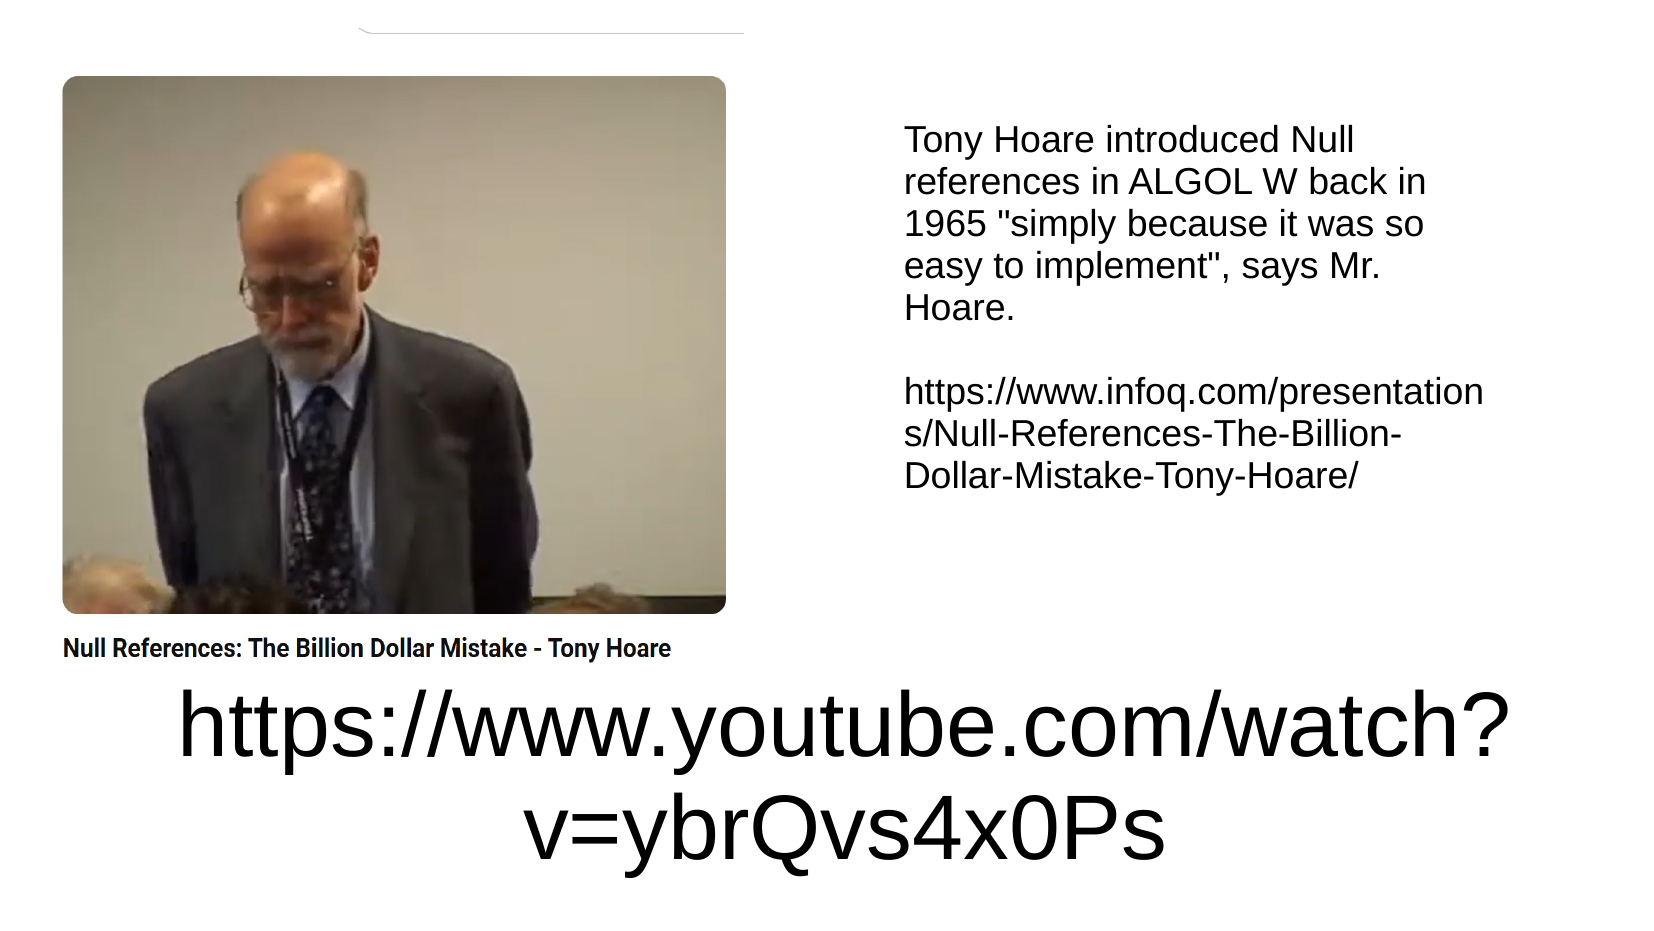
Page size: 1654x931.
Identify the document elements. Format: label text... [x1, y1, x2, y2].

picture [43, 28, 744, 668]
text_box Tony Hoare introduced Null references in ALGOL W back in 1965 "simply because it was so easy to implement", says Mr. Hoare. https://www.infoq.com/presentations/Null-References-The-Billion-Dollar-Mistake-Tony-Hoare/ [888, 111, 1504, 632]
title https://www.youtube.com/watch?v=ybrQvs4x0Ps [101, 673, 1590, 879]
